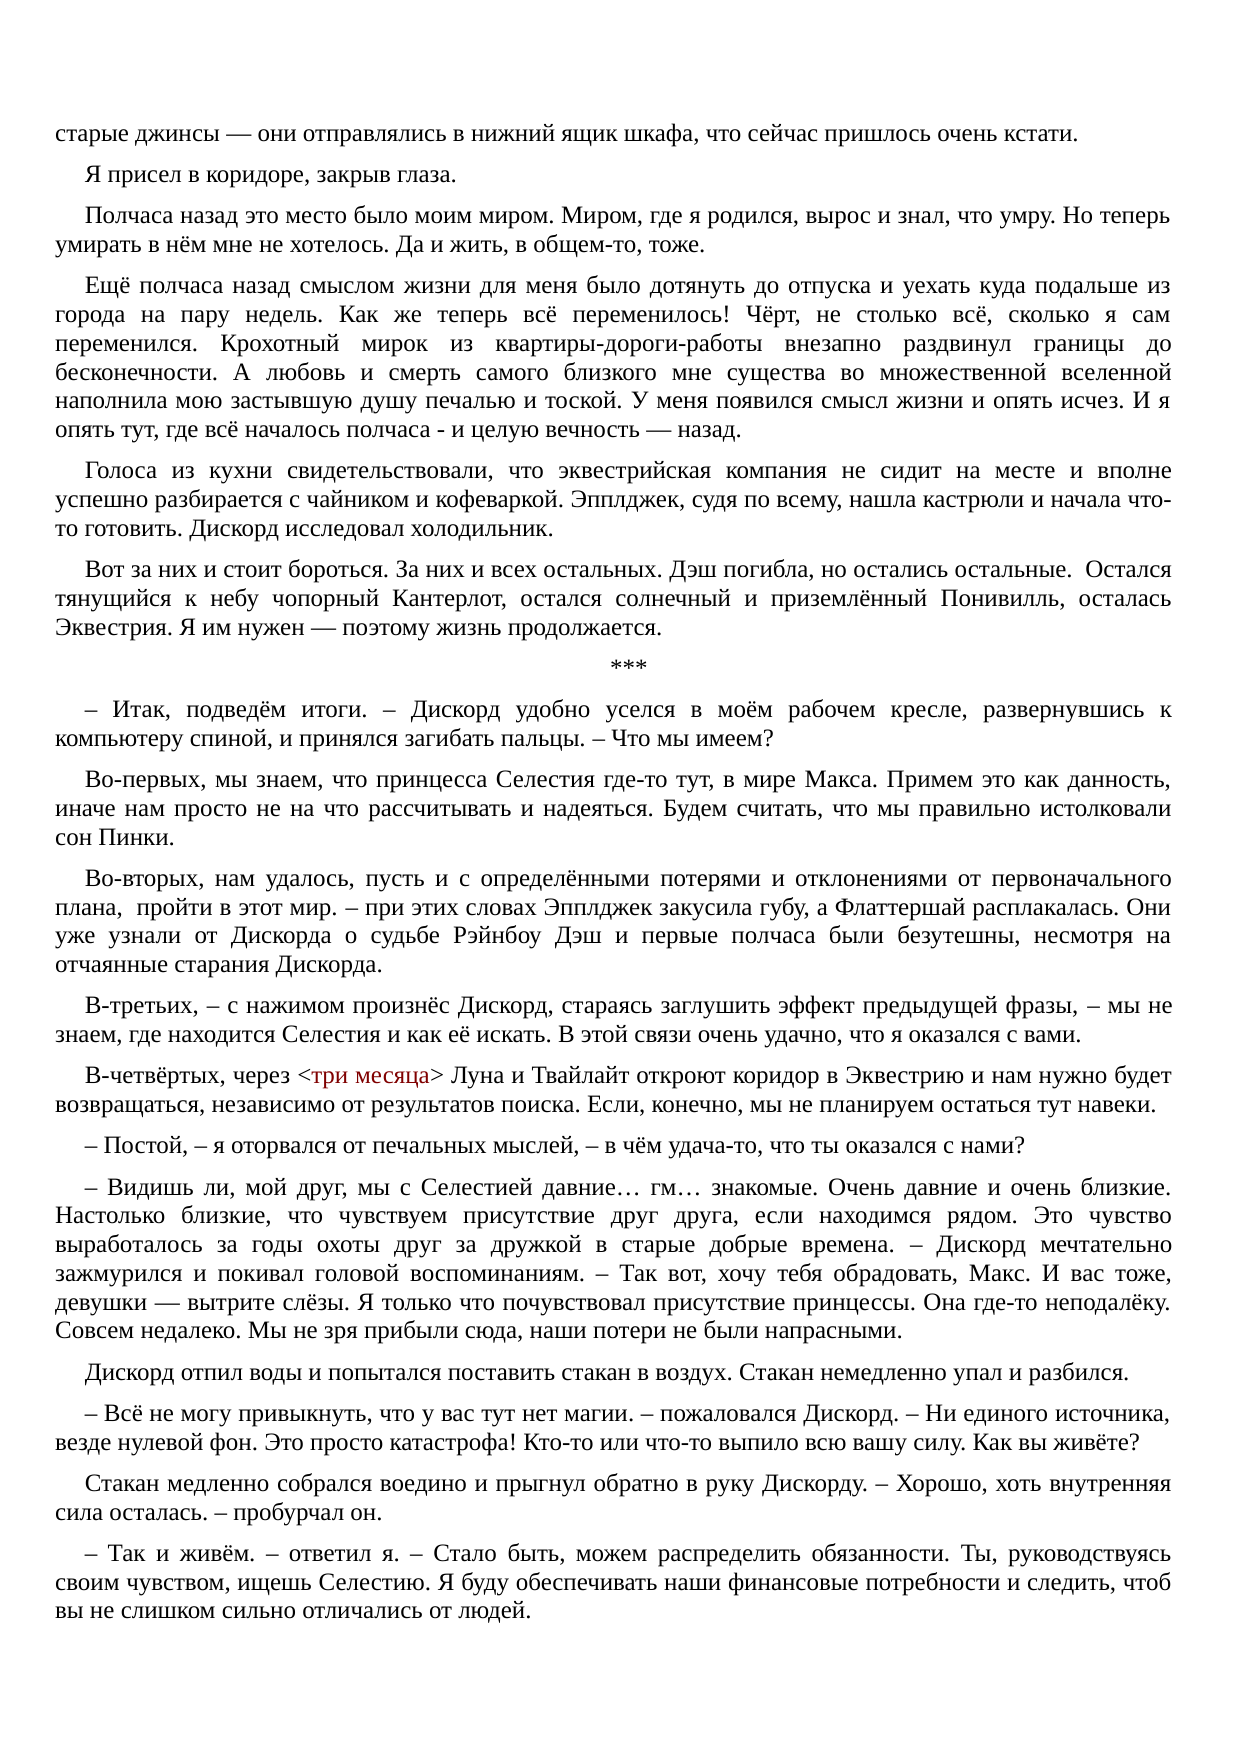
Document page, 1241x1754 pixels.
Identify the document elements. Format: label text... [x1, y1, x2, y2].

text Вот за них и стоит бороться. За них и всех остальных. Дэш погибла, но остались остальные. Остался тянущийся к небу чопорный Кантерлот, остался солнечный и приземлённый Понивилль, осталась Эквестрия. Я им нужен — поэтому жизнь продолжается. [55, 554, 1172, 641]
text Полчаса назад это место было моим миром. Миром, где я родился, вырос и знал, что умру. Но теперь умирать в нём мне не хотелось. Да и жить, в общем-то, тоже. [55, 201, 1172, 258]
text Стакан медленно собрался воедино и прыгнул обратно в руку Дискорду. – Хорошо, хоть внутренняя сила осталась. – пробурчал он. [55, 1468, 1172, 1526]
text – Постой, – я оторвался от печальных мыслей, – в чём удача-то, что ты оказался с нами? [55, 1131, 1172, 1159]
text – Видишь ли, мой друг, мы с Селестией давние… гм… знакомые. Очень давние и очень близкие. Настолько близкие, что чувствуем присутствие друг друга, если находимся рядом. Это чувство выработалось за годы охоты друг за дружкой в старые добрые времена. – Дискорд мечтательно зажмурился и покивал головой воспоминаниям. – Так вот, хочу тебя обрадовать, Макс. И вас тоже, девушки — вытрите слёзы. Я только что почувствовал присутствие принцессы. Она где-то неподалёку. Совсем недалеко. Мы не зря прибыли сюда, наши потери не были напрасными. [55, 1172, 1172, 1344]
text *** [55, 653, 1172, 682]
text В-четвёртых, через <три месяца> Луна и Твайлайт откроют коридор в Эквестрию и нам нужно будет возвращаться, независимо от результатов поиска. Если, конечно, мы не планируем остаться тут навеки. [55, 1061, 1172, 1118]
text Ещё полчаса назад смыслом жизни для меня было дотянуть до отпуска и уехать куда подальше из города на пару недель. Как же теперь всё переменилось! Чёрт, не столько всё, сколько я сам переменился. Крохотный мирок из квартиры-дороги-работы внезапно раздвинул границы до бесконечности. А любовь и смерть самого близкого мне существа во множественной вселенной наполнила мою застывшую душу печалью и тоской. У меня появился смысл жизни и опять исчез. И я опять тут, где всё началось полчаса - и целую вечность — назад. [55, 271, 1172, 443]
text – Итак, подведём итоги. – Дискорд удобно уселся в моём рабочем кресле, развернувшись к компьютеру спиной, и принялся загибать пальцы. – Что мы имеем? [55, 694, 1172, 752]
text Я присел в коридоре, закрыв глаза. [55, 159, 1172, 188]
text старые джинсы — они отправлялись в нижний ящик шкафа, что сейчас пришлось очень кстати. [55, 118, 1172, 147]
text В-третьих, – с нажимом произнёс Дискорд, стараясь заглушить эффект предыдущей фразы, – мы не знаем, где находится Селестия и как её искать. В этой связи очень удачно, что я оказался с вами. [55, 991, 1172, 1048]
text Во-вторых, нам удалось, пусть и с определёнными потерями и отклонениями от первоначального плана, пройти в этот мир. – при этих словах Эпплджек закусила губу, а Флаттершай расплакалась. Они уже узнали от Дискорда о судьбе Рэйнбоу Дэш и первые полчаса были безутешны, несмотря на отчаянные старания Дискорда. [55, 863, 1172, 978]
text – Всё не могу привыкнуть, что у вас тут нет магии. – пожаловался Дискорд. – Ни единого источника, везде нулевой фон. Это просто катастрофа! Кто-то или что-то выпило всю вашу силу. Как вы живёте? [55, 1398, 1172, 1456]
text Голоса из кухни свидетельствовали, что эквестрийская компания не сидит на месте и вполне успешно разбирается с чайником и кофеваркой. Эпплджек, судя по всему, нашла кастрюли и начала что-то готовить. Дискорд исследовал холодильник. [55, 456, 1172, 542]
text – Так и живём. – ответил я. – Стало быть, можем распределить обязанности. Ты, руководствуясь своим чувством, ищешь Селестию. Я буду обеспечивать наши финансовые потребности и следить, чтоб вы не слишком сильно отличались от людей. [55, 1538, 1172, 1624]
text Дискорд отпил воды и попытался поставить стакан в воздух. Стакан немедленно упал и разбился. [55, 1357, 1172, 1386]
text Во-первых, мы знаем, что принцесса Селестия где-то тут, в мире Макса. Примем это как данность, иначе нам просто не на что рассчитывать и надеяться. Будем считать, что мы правильно истолковали сон Пинки. [55, 764, 1172, 851]
